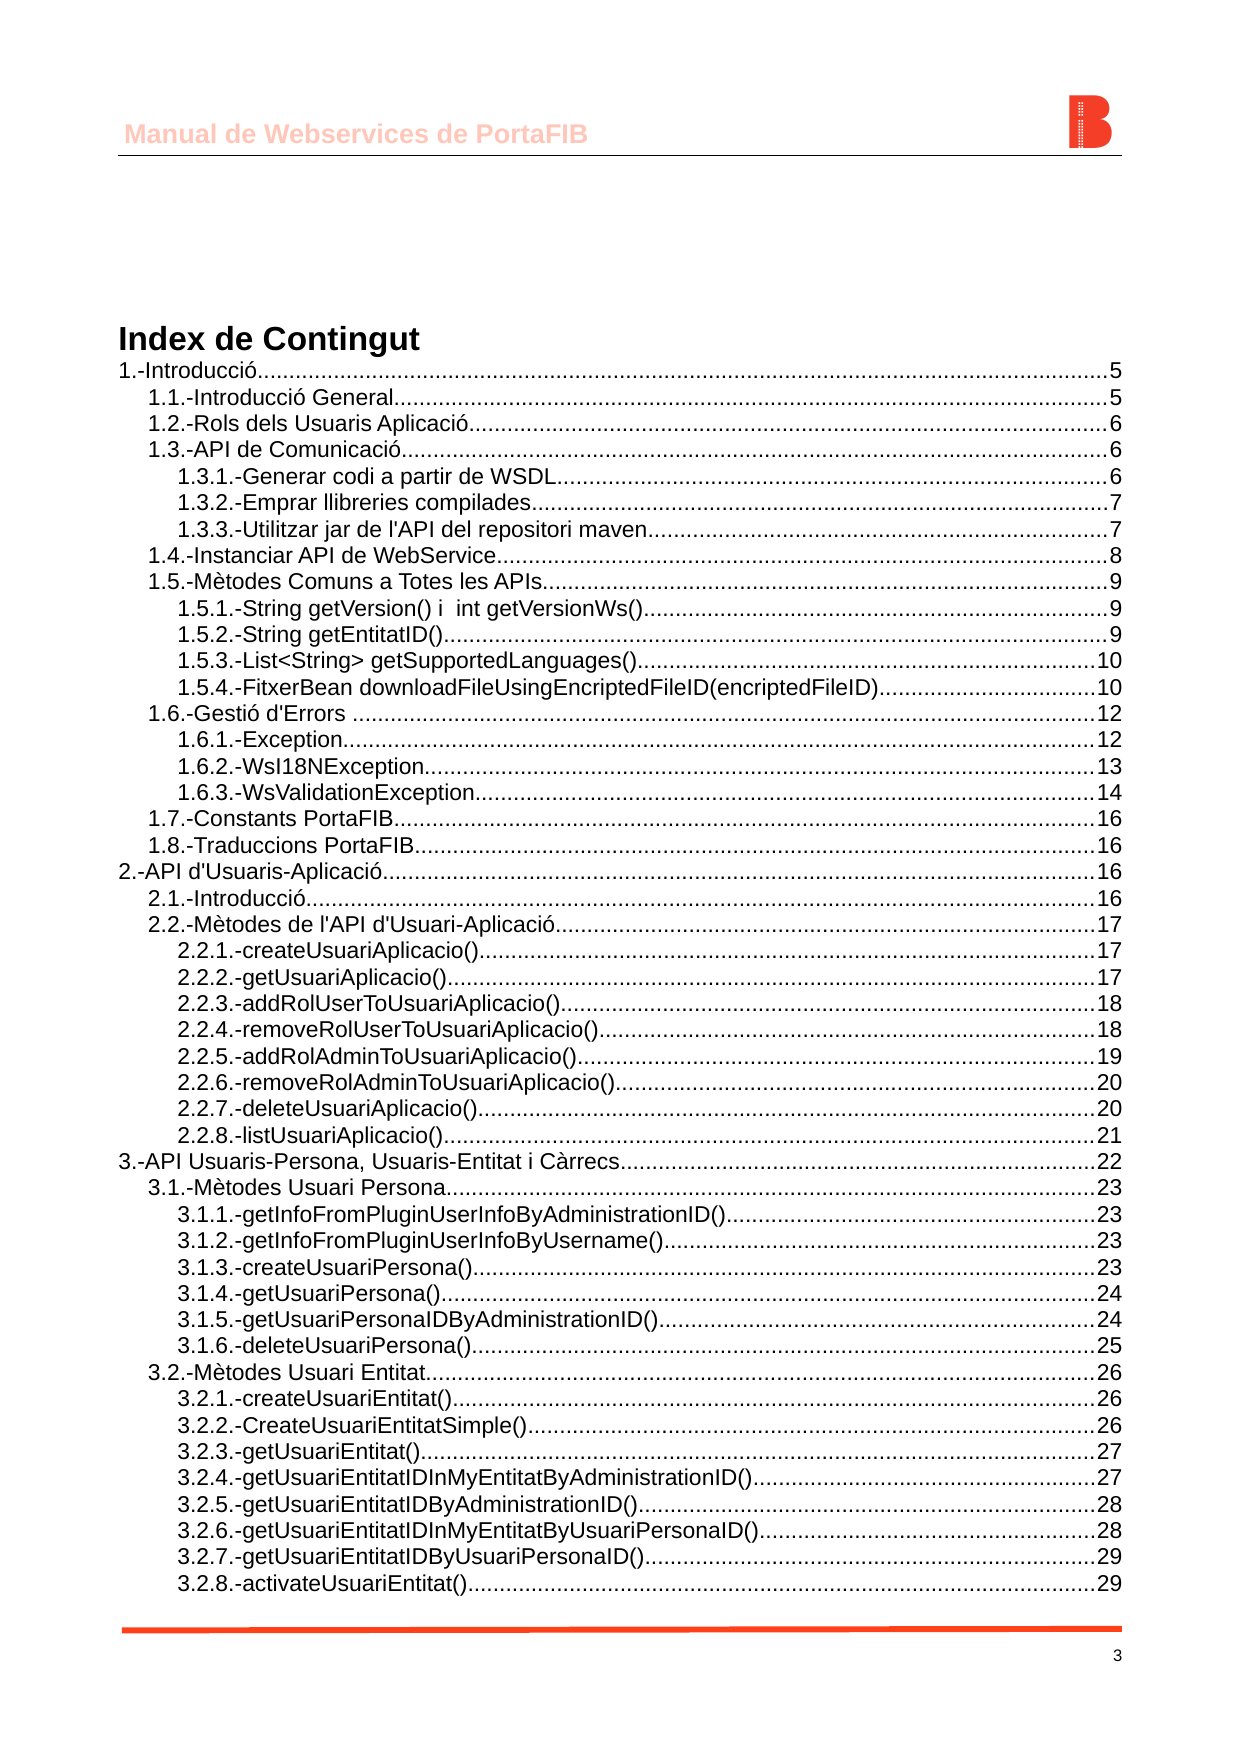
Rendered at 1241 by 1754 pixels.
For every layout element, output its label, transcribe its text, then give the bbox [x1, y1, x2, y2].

text 3.2.7.-getUsuariEntitatIDByUsuariPersonaID() 29 [177, 1543, 1122, 1570]
text 1.3.1.-Generar codi a partir de WSDL 6 [177, 463, 1122, 489]
text 1.5.1.-String getVersion() i int getVersionWs() 9 [177, 594, 1122, 621]
text 3.1.3.-createUsuariPersona() 23 [177, 1253, 1122, 1280]
text 3.1.2.-getInfoFromPluginUserInfoByUsername() 23 [177, 1227, 1122, 1253]
text 1.8.-Traduccions PortaFIB 16 [148, 832, 1122, 858]
text 1.6.3.-WsValidationException 14 [177, 779, 1122, 805]
text 1.-Introducció 5 [118, 357, 1122, 384]
text 1.1.-Introducció General 5 [148, 384, 1122, 410]
text 3.1.-Mètodes Usuari Persona 23 [148, 1174, 1122, 1201]
text 3.2.-Mètodes Usuari Entitat 26 [148, 1359, 1122, 1385]
text 1.5.4.-FitxerBean downloadFileUsingEncriptedFileID(encriptedFileID) 10 [177, 674, 1122, 700]
text 3.1.1.-getInfoFromPluginUserInfoByAdministrationID() 23 [177, 1201, 1122, 1227]
text 2.2.8.-listUsuariAplicacio() 21 [177, 1122, 1122, 1148]
text 1.6.2.-WsI18NException 13 [177, 753, 1122, 779]
text 3.2.8.-activateUsuariEntitat() 29 [177, 1570, 1122, 1596]
text 1.5.-Mètodes Comuns a Totes les APIs 9 [148, 568, 1122, 594]
subtitle Index de Contingut [118, 319, 1122, 357]
text 1.6.1.-Exception 12 [177, 726, 1122, 753]
text 2.2.6.-removeRolAdminToUsuariAplicacio() 20 [177, 1069, 1122, 1095]
text 3.2.3.-getUsuariEntitat() 27 [177, 1438, 1122, 1464]
text 2.2.2.-getUsuariAplicacio() 17 [177, 963, 1122, 990]
text 2.1.-Introducció 16 [148, 884, 1122, 911]
text 1.5.2.-String getEntitatID() 9 [177, 621, 1122, 647]
text 3.-API Usuaris-Persona, Usuaris-Entitat i Càrrecs 22 [118, 1148, 1122, 1174]
text 2.2.5.-addRolAdminToUsuariAplicacio() 19 [177, 1043, 1122, 1069]
text 3.2.4.-getUsuariEntitatIDInMyEntitatByAdministrationID() 27 [177, 1464, 1122, 1491]
text 1.2.-Rols dels Usuaris Aplicació 6 [148, 410, 1122, 436]
text 2.2.-Mètodes de l'API d'Usuari-Aplicació 17 [148, 911, 1122, 937]
text 3.2.1.-createUsuariEntitat() 26 [177, 1385, 1122, 1412]
text 2.2.7.-deleteUsuariAplicacio() 20 [177, 1095, 1122, 1122]
text 1.7.-Constants PortaFIB 16 [148, 805, 1122, 832]
text 3.1.4.-getUsuariPersona() 24 [177, 1280, 1122, 1306]
text 2.2.4.-removeRolUserToUsuariAplicacio() 18 [177, 1016, 1122, 1043]
text 3.2.2.-CreateUsuariEntitatSimple() 26 [177, 1412, 1122, 1438]
picture [1063, 94, 1117, 150]
text 1.3.3.-Utilitzar jar de l'API del repositori maven 7 [177, 516, 1122, 542]
text 1.4.-Instanciar API de WebService 8 [148, 542, 1122, 568]
text 2.2.3.-addRolUserToUsuariAplicacio() 18 [177, 990, 1122, 1016]
text 2.2.1.-createUsuariAplicacio() 17 [177, 937, 1122, 963]
text 3.1.6.-deleteUsuariPersona() 25 [177, 1332, 1122, 1359]
text 2.-API d'Usuaris-Aplicació 16 [118, 858, 1122, 884]
text 3.2.5.-getUsuariEntitatIDByAdministrationID() 28 [177, 1491, 1122, 1517]
text 1.5.3.-List<String> getSupportedLanguages() 10 [177, 647, 1122, 674]
text 1.6.-Gestió d'Errors 12 [148, 700, 1122, 726]
text 1.3.2.-Emprar llibreries compilades 7 [177, 489, 1122, 516]
text 1.3.-API de Comunicació 6 [148, 436, 1122, 463]
text 3.2.6.-getUsuariEntitatIDInMyEntitatByUsuariPersonaID() 28 [177, 1517, 1122, 1543]
text 3.1.5.-getUsuariPersonaIDByAdministrationID() 24 [177, 1306, 1122, 1332]
